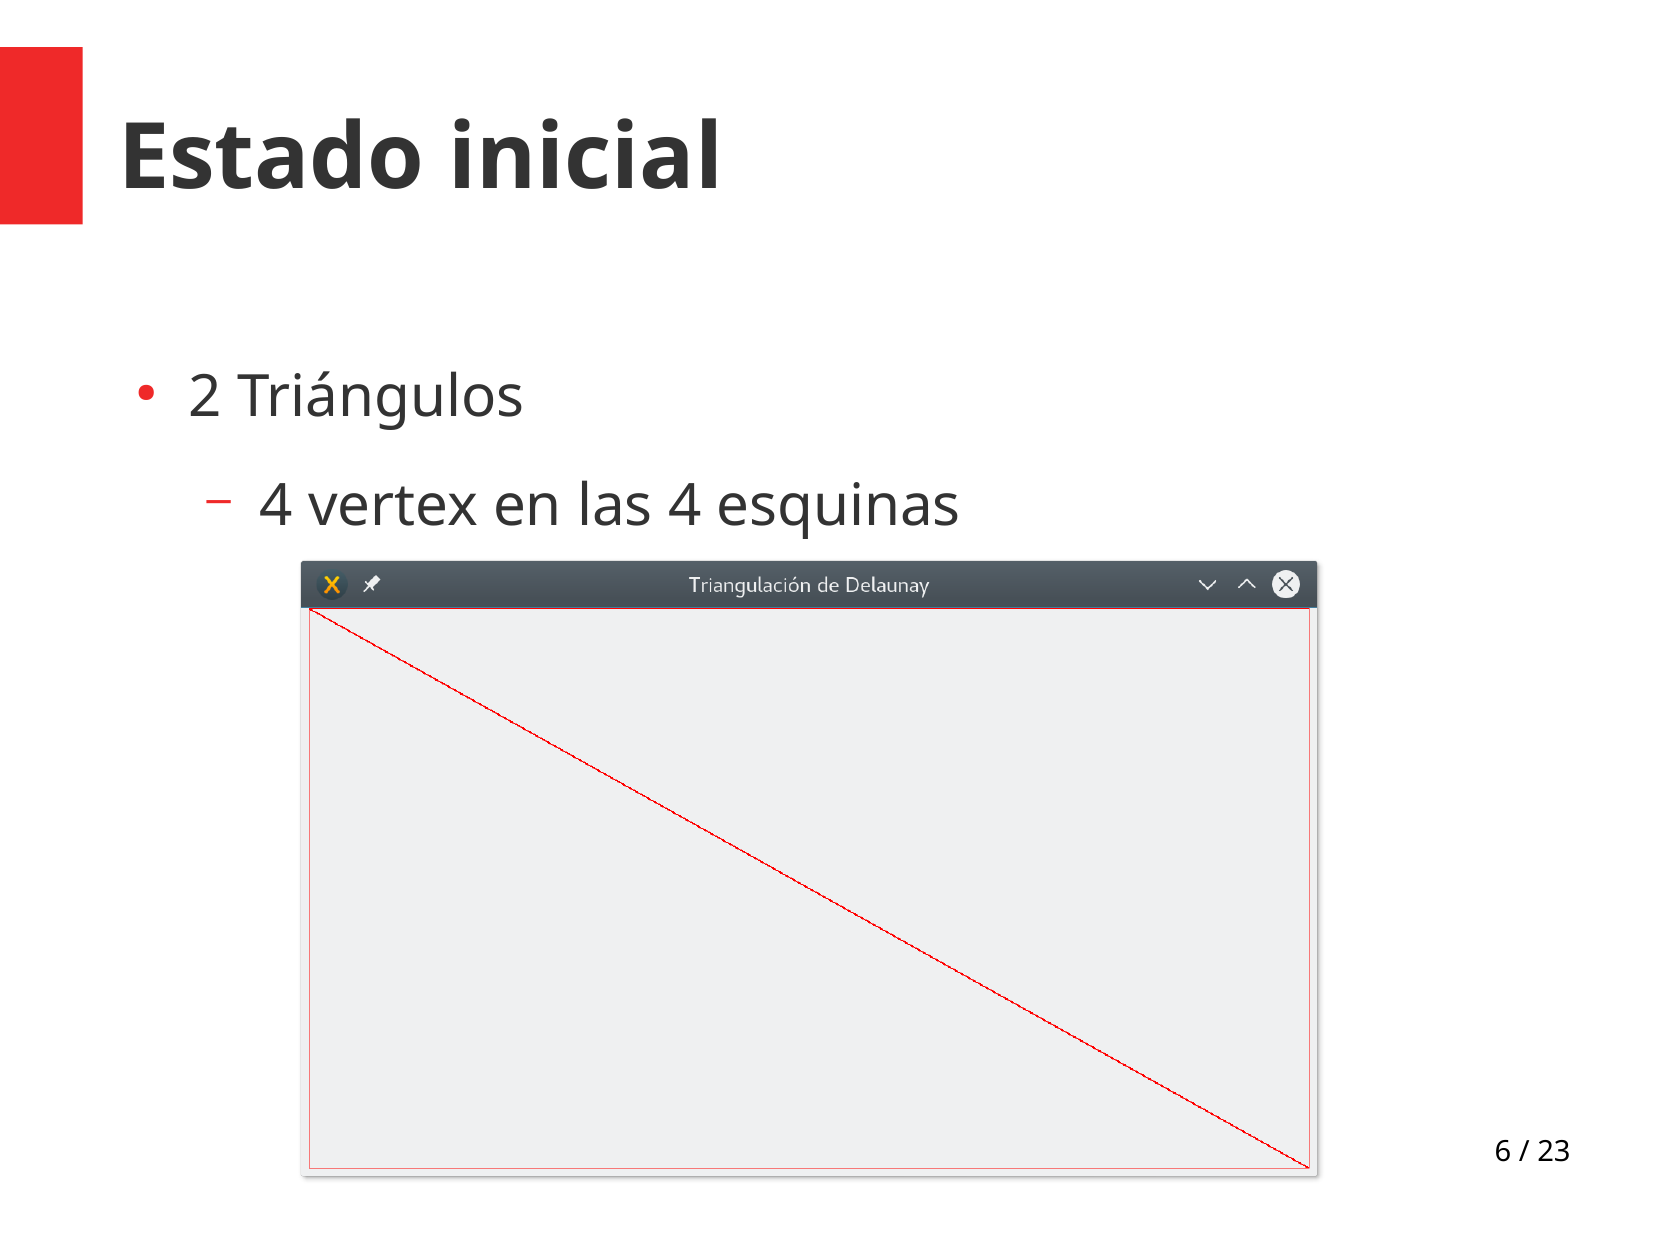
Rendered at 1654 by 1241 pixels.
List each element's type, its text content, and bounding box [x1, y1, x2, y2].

title Estado inicial [118, 49, 1571, 257]
list 2 Triángulos 4 vertex en las 4 esquinas [118, 354, 1536, 1074]
picture [295, 1074, 1327, 1186]
